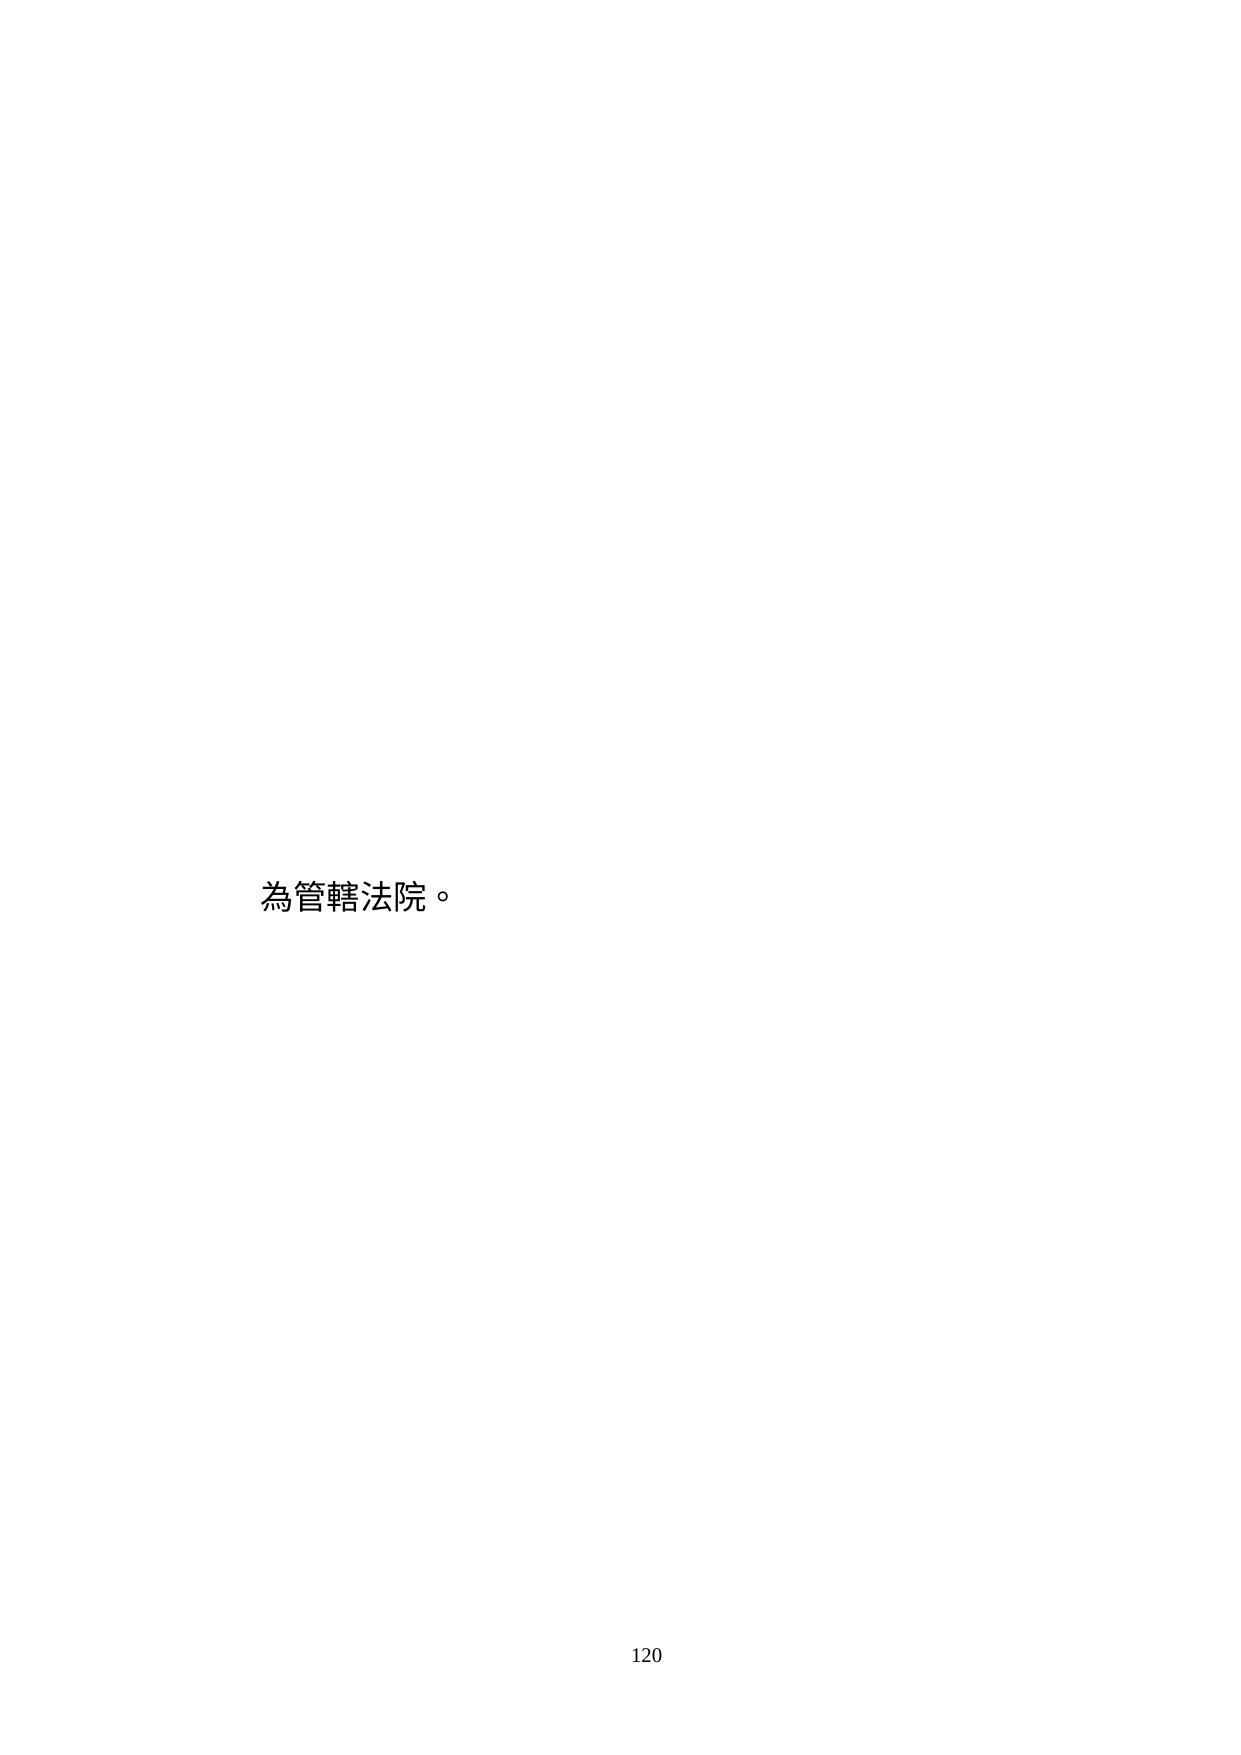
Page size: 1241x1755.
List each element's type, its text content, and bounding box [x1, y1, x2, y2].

text 為管轄法院。 [98, 854, 1110, 916]
